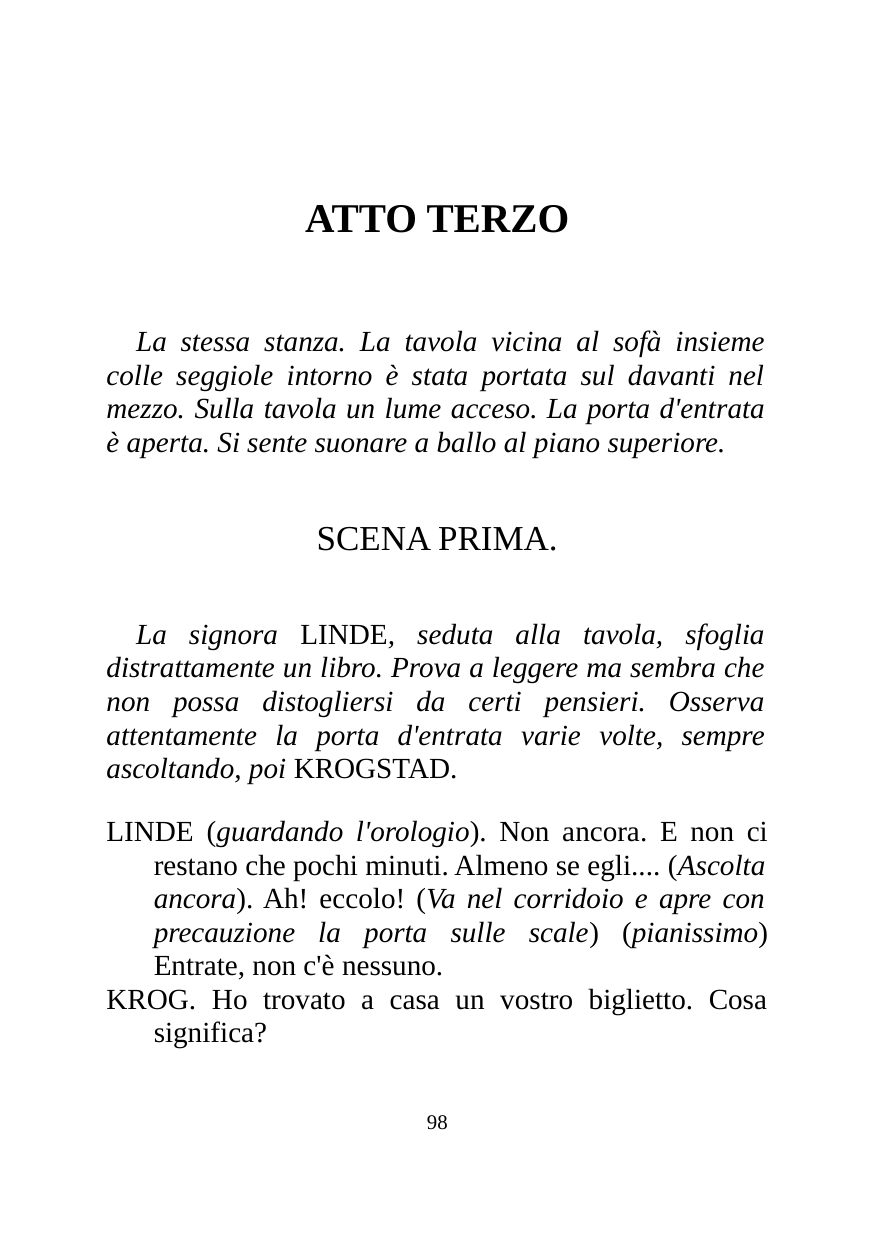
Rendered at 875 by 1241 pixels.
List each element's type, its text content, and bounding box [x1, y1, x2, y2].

text La stessa stanza. La tavola vicina al sofà insieme colle seggiole intorno è stata portata sul davanti nel mezzo. Sulla tavola un lume acceso. La porta d'entrata è aperta. Si sente suonare a ballo al piano superiore. [106, 324, 768, 459]
text LINDE (guardando l'orologio). Non ancora. E non ci restano che pochi minuti. Almeno se egli.... (Ascolta ancora). Ah! eccolo! (Va nel corridoio e apre con precauzione la porta sulle scale) (pianissimo) Entrate, non c'è nessuno. [106, 814, 768, 982]
subtitle SCENA PRIMA. [106, 518, 768, 558]
subtitle ATTO TERZO [106, 195, 768, 242]
text La signora LINDE, seduta alla tavola, sfoglia distrattamente un libro. Prova a leggere ma sembra che non possa distogliersi da certi pensieri. Osserva attentamente la porta d'entrata varie volte, sempre ascoltando, poi KROGSTAD. [106, 617, 768, 785]
text KROG. Ho trovato a casa un vostro biglietto. Cosa significa? [106, 982, 768, 1049]
